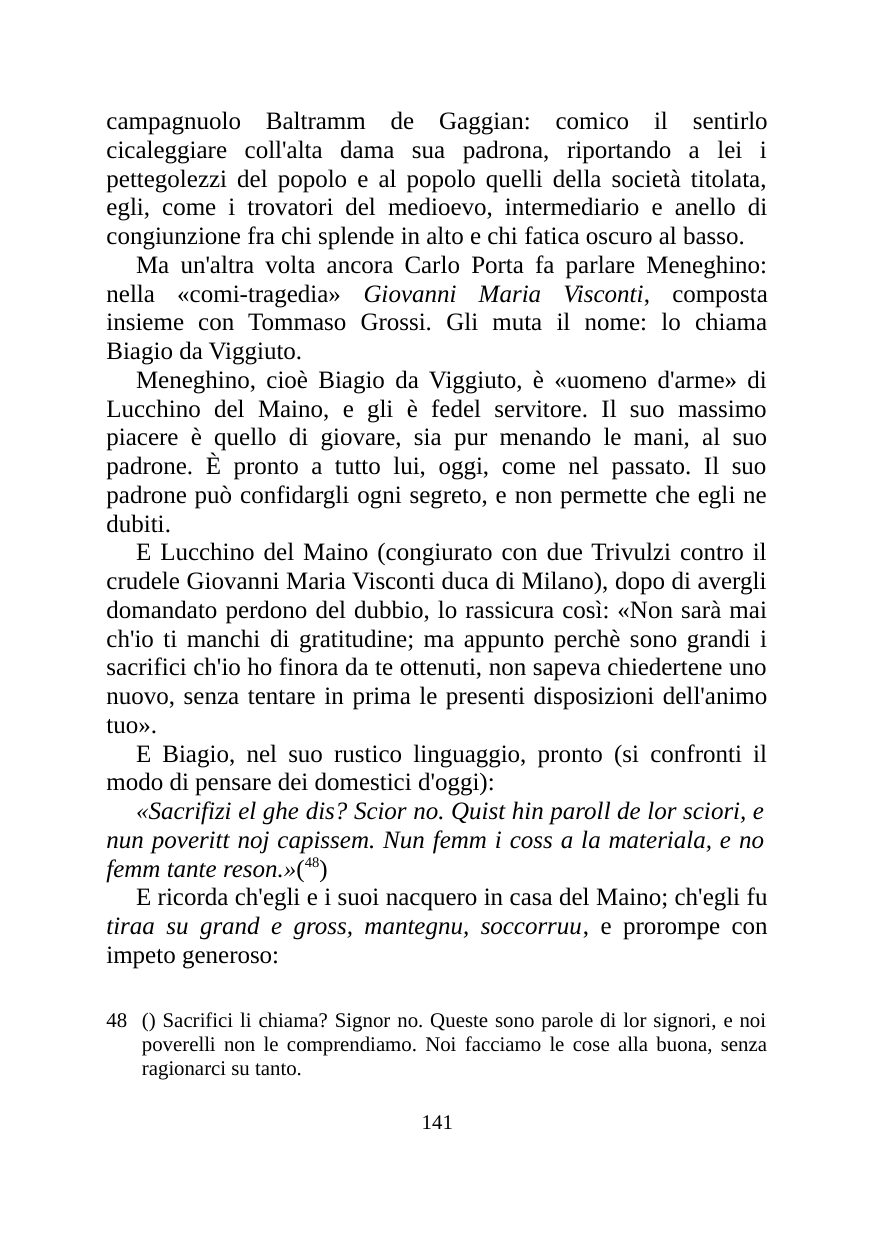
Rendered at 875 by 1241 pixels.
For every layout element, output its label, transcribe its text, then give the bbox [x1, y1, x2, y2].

text () Sacrifici li chiama? Signor no. Queste sono parole di lor signori, e noi poverelli non le comprendiamo. Noi facciamo le cose alla buona, senza ragionarci su tanto. [106, 1008, 768, 1080]
text E Biagio, nel suo rustico linguaggio, pronto (si confronti il modo di pensare dei domestici d'oggi): [106, 739, 768, 796]
text Meneghino, cioè Biagio da Viggiuto, è «uomeno d'arme» di Lucchino del Maino, e gli è fedel servitore. Il suo massimo piacere è quello di giovare, sia pur menando le mani, al suo padrone. È pronto a tutto lui, oggi, come nel passato. Il suo padrone può confidargli ogni segreto, e non permette che egli ne dubiti. [106, 365, 768, 537]
text E Lucchino del Maino (congiurato con due Trivulzi contro il crudele Giovanni Maria Visconti duca di Milano), dopo di avergli domandato perdono del dubbio, lo rassicura così: «Non sarà mai ch'io ti manchi di gratitudine; ma appunto perchè sono grandi i sacrifici ch'io ho finora da te ottenuti, non sapeva chiedertene uno nuovo, senza tentare in prima le presenti disposizioni dell'animo tuo». [106, 537, 768, 739]
text campagnuolo Baltramm de Gaggian: comico il sentirlo cicaleggiare coll'alta dama sua padrona, riportando a lei i pettegolezzi del popolo e al popolo quelli della società titolata, egli, come i trovatori del medioevo, intermediario e anello di congiunzione fra chi splende in alto e chi fatica oscuro al basso. [106, 106, 768, 250]
text Ma un'altra volta ancora Carlo Porta fa parlare Meneghino: nella «comi-tragedia» Giovanni Maria Visconti, composta insieme con Tommaso Grossi. Gli muta il nome: lo chiama Biagio da Viggiuto. [106, 250, 768, 365]
text «Sacrifizi el ghe dis? Scior no. Quist hin paroll de lor sciori, e nun poveritt noj capissem. Nun femm i coss a la materiala, e no femm tante reson.»() [106, 796, 768, 882]
text E ricorda ch'egli e i suoi nacquero in casa del Maino; ch'egli fu tiraa su grand e gross, mantegnu, soccorruu, e prorompe con impeto generoso: [106, 882, 768, 969]
